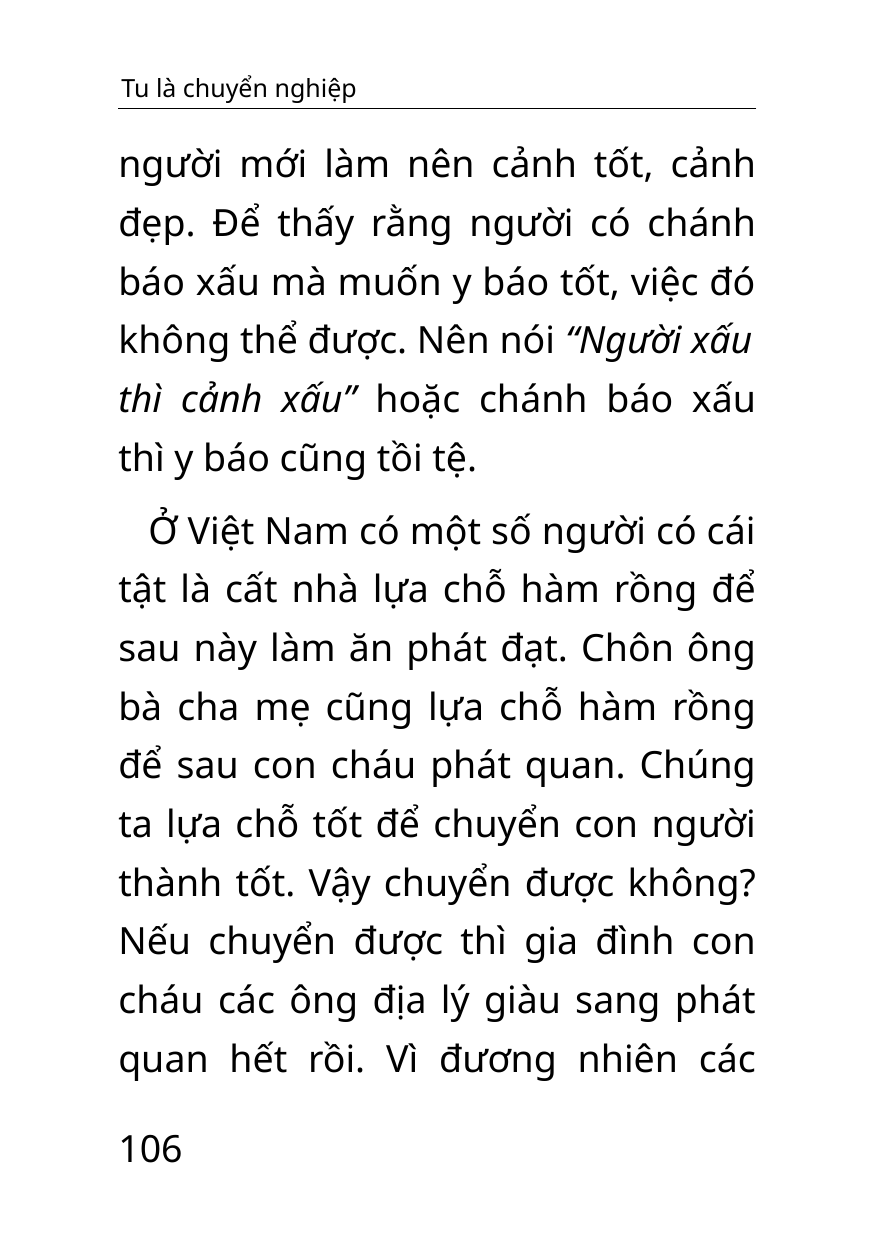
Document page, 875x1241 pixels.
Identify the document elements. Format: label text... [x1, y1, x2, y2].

text Ở Việt Nam có một số người có cái tật là cất nhà lựa chỗ hàm rồng để sau này làm ăn phát đạt. Chôn ông bà cha mẹ cũng lựa chỗ hàm rồng để sau con cháu phát quan. Chúng ta lựa chỗ tốt để chuyển con người thành tốt. Vậy chuyển được không? Nếu chuyển được thì gia đình con cháu các ông địa lý giàu sang phát quan hết rồi. Vì đương nhiên các [118, 504, 756, 1083]
text người mới làm nên cảnh tốt, cảnh đẹp. Để thấy rằng người có chánh báo xấu mà muốn y báo tốt, việc đó không thể được. Nên nói “Người xấu thì cảnh xấu” hoặc chánh báo xấu thì y báo cũng tồi tệ. [118, 138, 756, 482]
